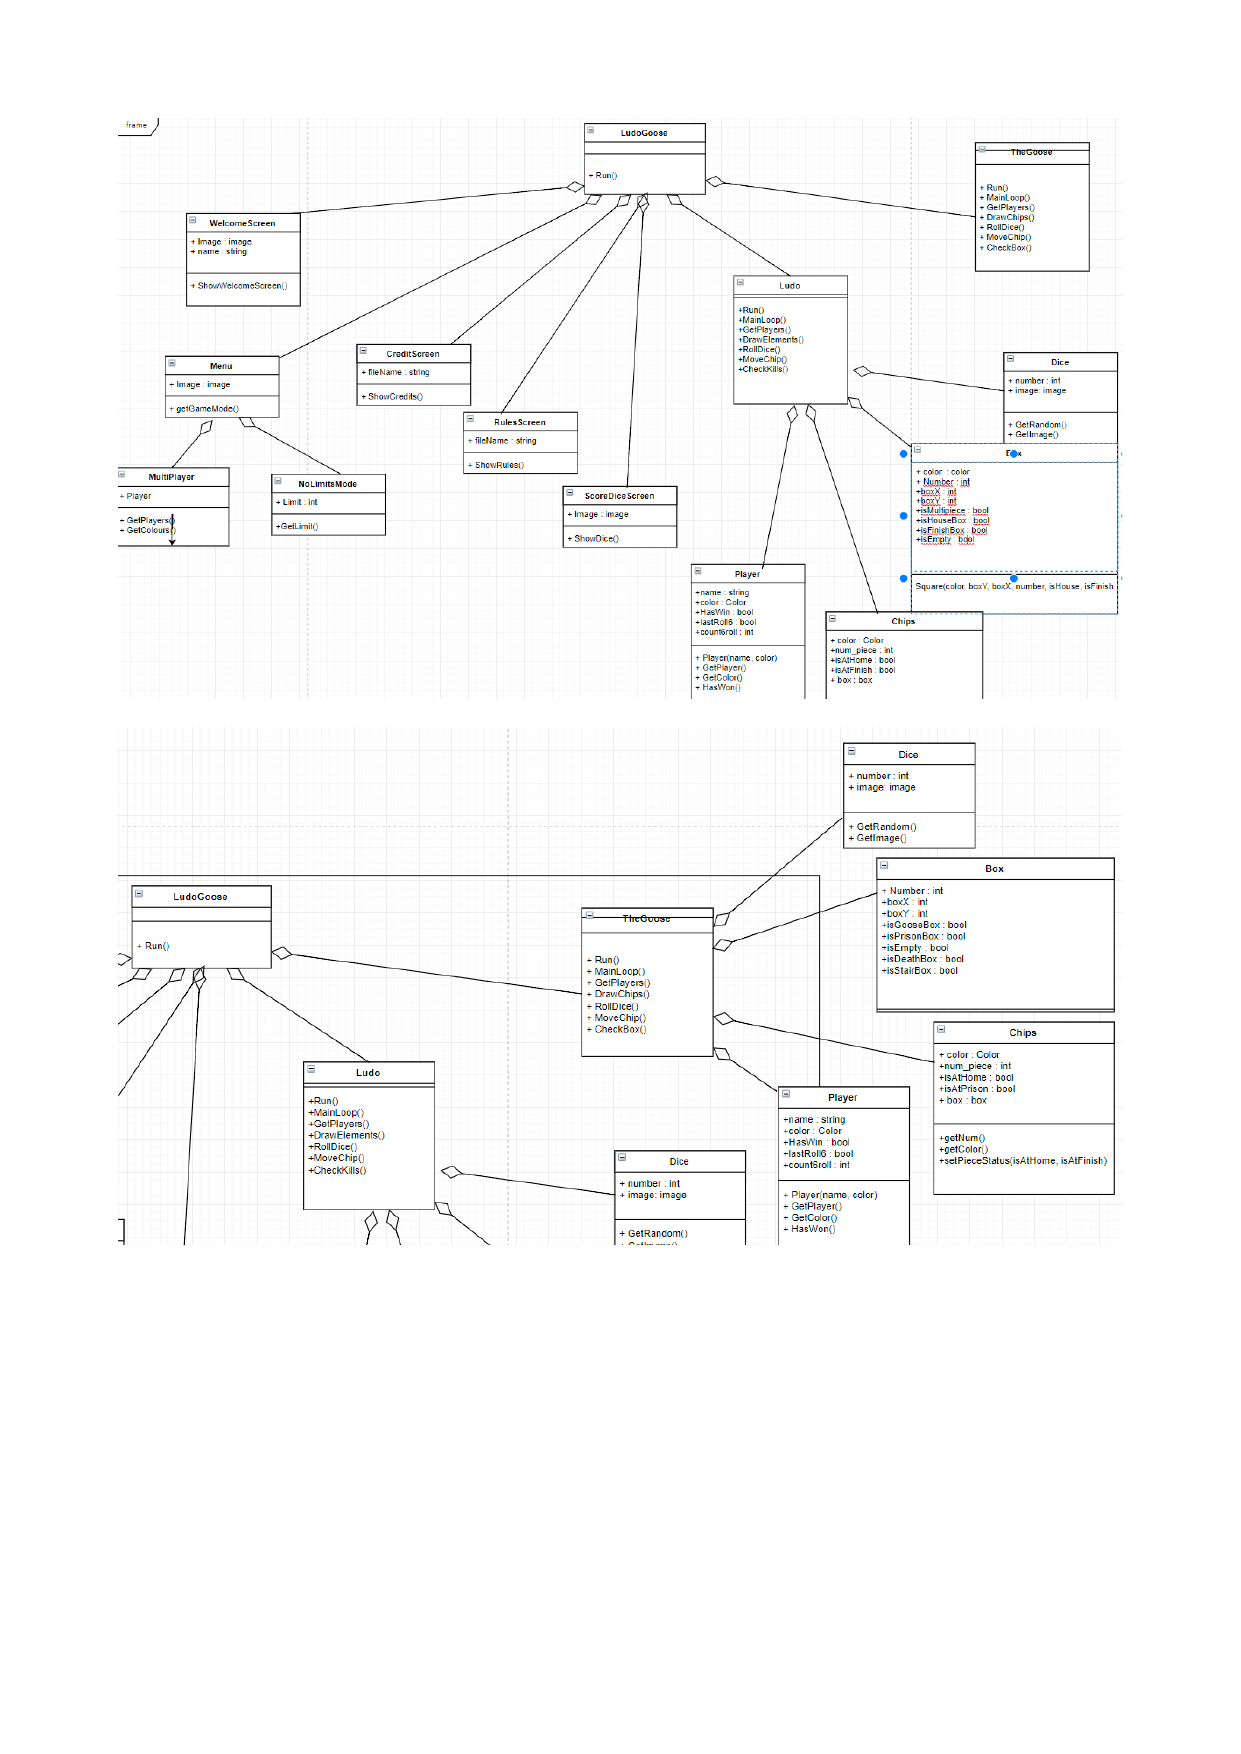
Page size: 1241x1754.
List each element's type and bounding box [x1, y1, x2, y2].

picture [118, 118, 1123, 699]
picture [118, 727, 1123, 1245]
